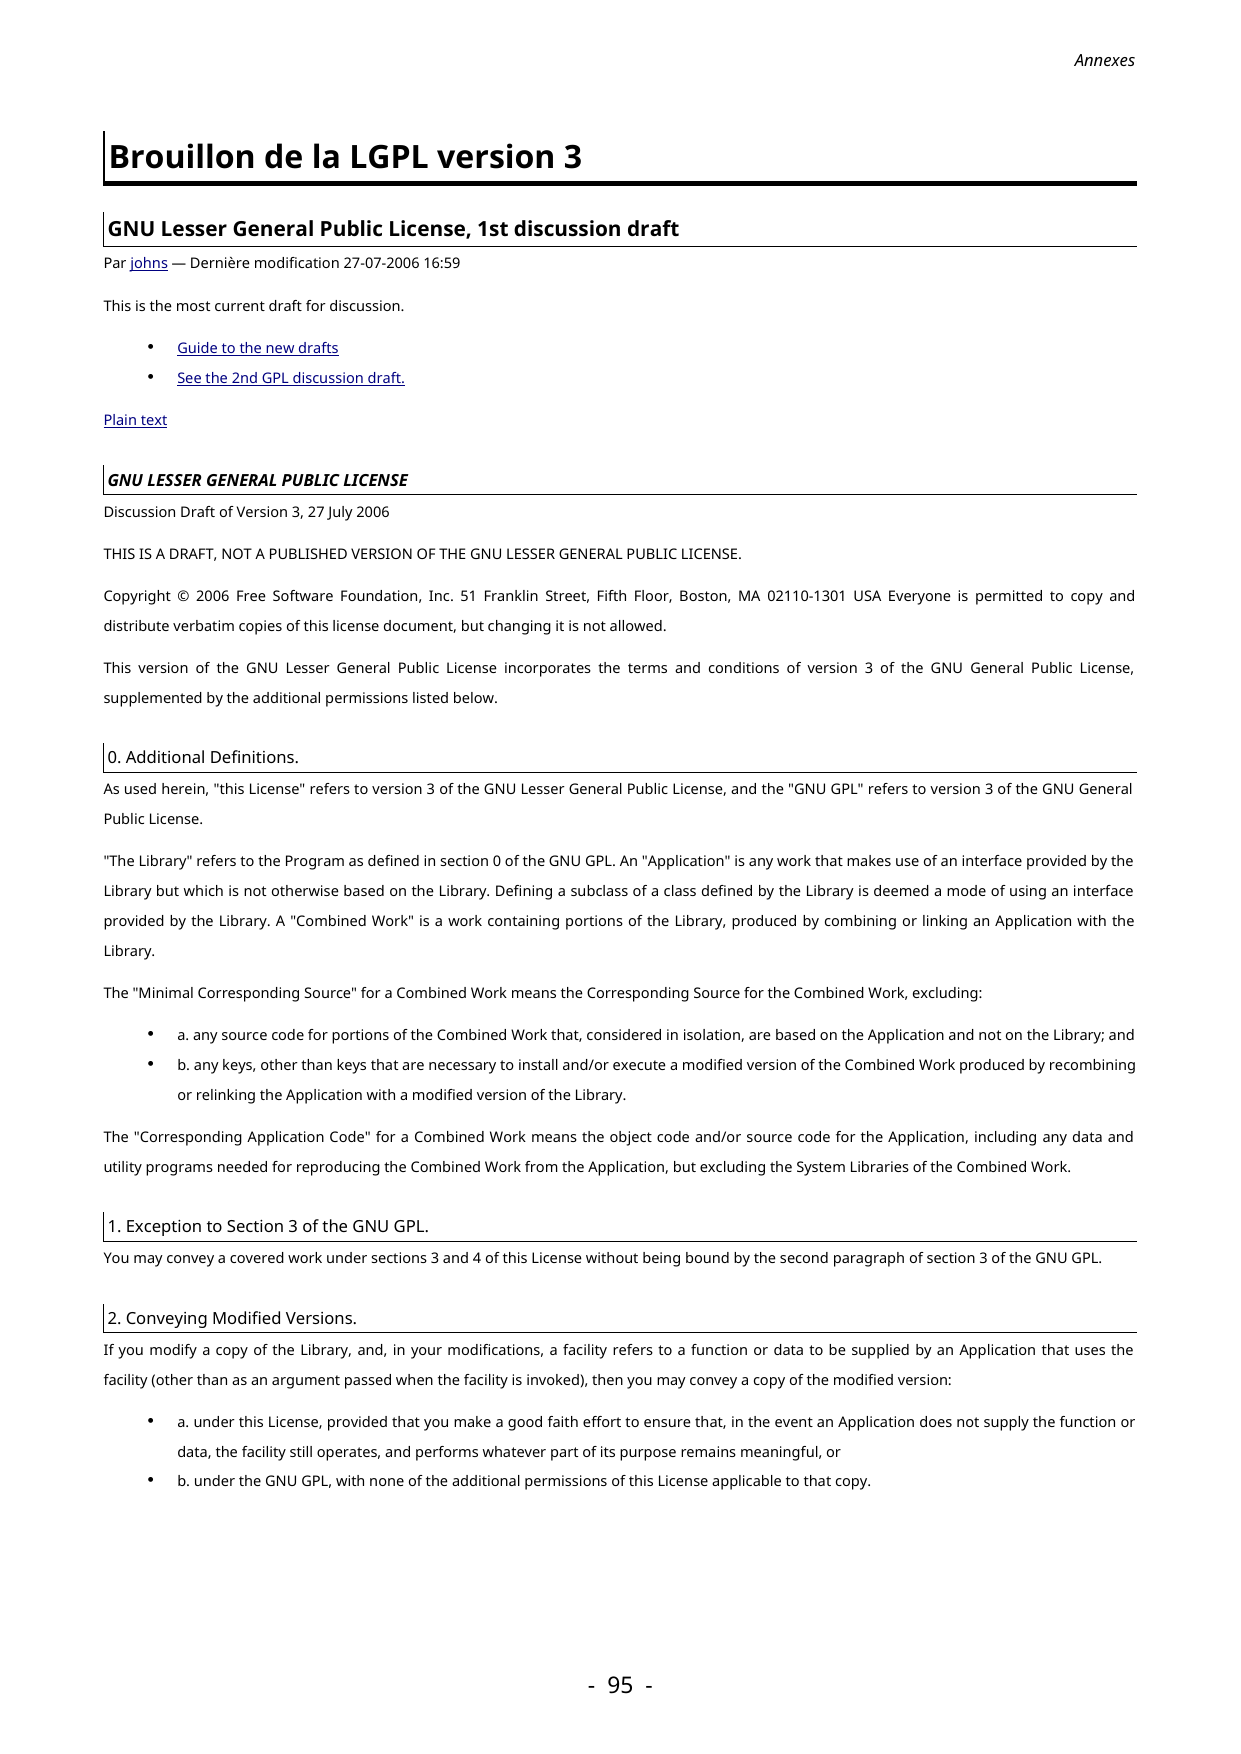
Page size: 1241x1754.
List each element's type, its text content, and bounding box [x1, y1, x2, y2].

text Discussion Draft of Version 3, 27 July 2006 [103, 501, 1137, 521]
text The "Minimal Corresponding Source" for a Combined Work means the Corresponding Source for the Combined Work, excluding: [103, 983, 1137, 1003]
text This version of the GNU Lesser General Public License incorporates the terms and conditions of version 3 of the GNU General Public License, supplemented by the additional permissions listed below. [103, 658, 1137, 708]
text GNU LESSER GENERAL PUBLIC LICENSE [104, 465, 1137, 494]
subtitle Brouillon de la LGPL version 3 [105, 131, 1137, 181]
text If you modify a copy of the Library, and, in your modifications, a facility refers to a function or data to be supplied by an Application that uses the facility (other than as an argument passed when the facility is invoked), then you may convey a copy of the modified version: [103, 1339, 1137, 1389]
list Guide to the new drafts [147, 338, 1137, 358]
list a. any source code for portions of the Combined Work that, considered in isolation, are based on the Application and not on the Library; and [147, 1025, 1137, 1045]
text As used herein, "this License" refers to version 3 of the GNU Lesser General Public License, and the "GNU GPL" refers to version 3 of the GNU General Public License. [103, 779, 1137, 829]
text GNU Lesser General Public License, 1st discussion draft [104, 212, 1137, 246]
text Plain text [103, 410, 1137, 430]
text Copyright © 2006 Free Software Foundation, Inc. 51 Franklin Street, Fifth Floor, Boston, MA 02110-1301 USA Everyone is permitted to copy and distribute verbatim copies of this license document, but changing it is not allowed. [103, 586, 1137, 636]
list See the 2nd GPL discussion draft. [147, 368, 1137, 388]
text 1. Exception to Section 3 of the GNU GPL. [104, 1212, 1137, 1241]
text Par johns — Dernière modification 27-07-2006 16:59 [103, 253, 1137, 273]
list b. any keys, other than keys that are necessary to install and/or execute a modified version of the Combined Work produced by recombining or relinking the Application with a modified version of the Library. [147, 1055, 1137, 1105]
list a. under this License, provided that you make a good faith effort to ensure that, in the event an Application does not supply the function or data, the facility still operates, and performs whatever part of its purpose remains meaningful, or [147, 1412, 1137, 1461]
text This is the most current draft for discussion. [103, 296, 1137, 316]
list b. under the GNU GPL, with none of the additional permissions of this License applicable to that copy. [147, 1471, 1137, 1491]
text 0. Additional Definitions. [104, 743, 1137, 772]
text 2. Conveying Modified Versions. [103, 1303, 1137, 1332]
text THIS IS A DRAFT, NOT A PUBLISHED VERSION OF THE GNU LESSER GENERAL PUBLIC LICENSE. [103, 544, 1137, 563]
text You may convey a covered work under sections 3 and 4 of this License without being bound by the second paragraph of section 3 of the GNU GPL. [103, 1248, 1137, 1268]
text The "Corresponding Application Code" for a Combined Work means the object code and/or source code for the Application, including any data and utility programs needed for reproducing the Combined Work from the Application, but excluding the System Libraries of the Combined Work. [103, 1127, 1137, 1177]
text "The Library" refers to the Program as defined in section 0 of the GNU GPL. An "Application" is any work that makes use of an interface provided by the Library but which is not otherwise based on the Library. Defining a subclass of a class defined by the Library is deemed a mode of using an interface provided by the Library. A "Combined Work" is a work containing portions of the Library, produced by combining or linking an Application with the Library. [103, 851, 1137, 961]
